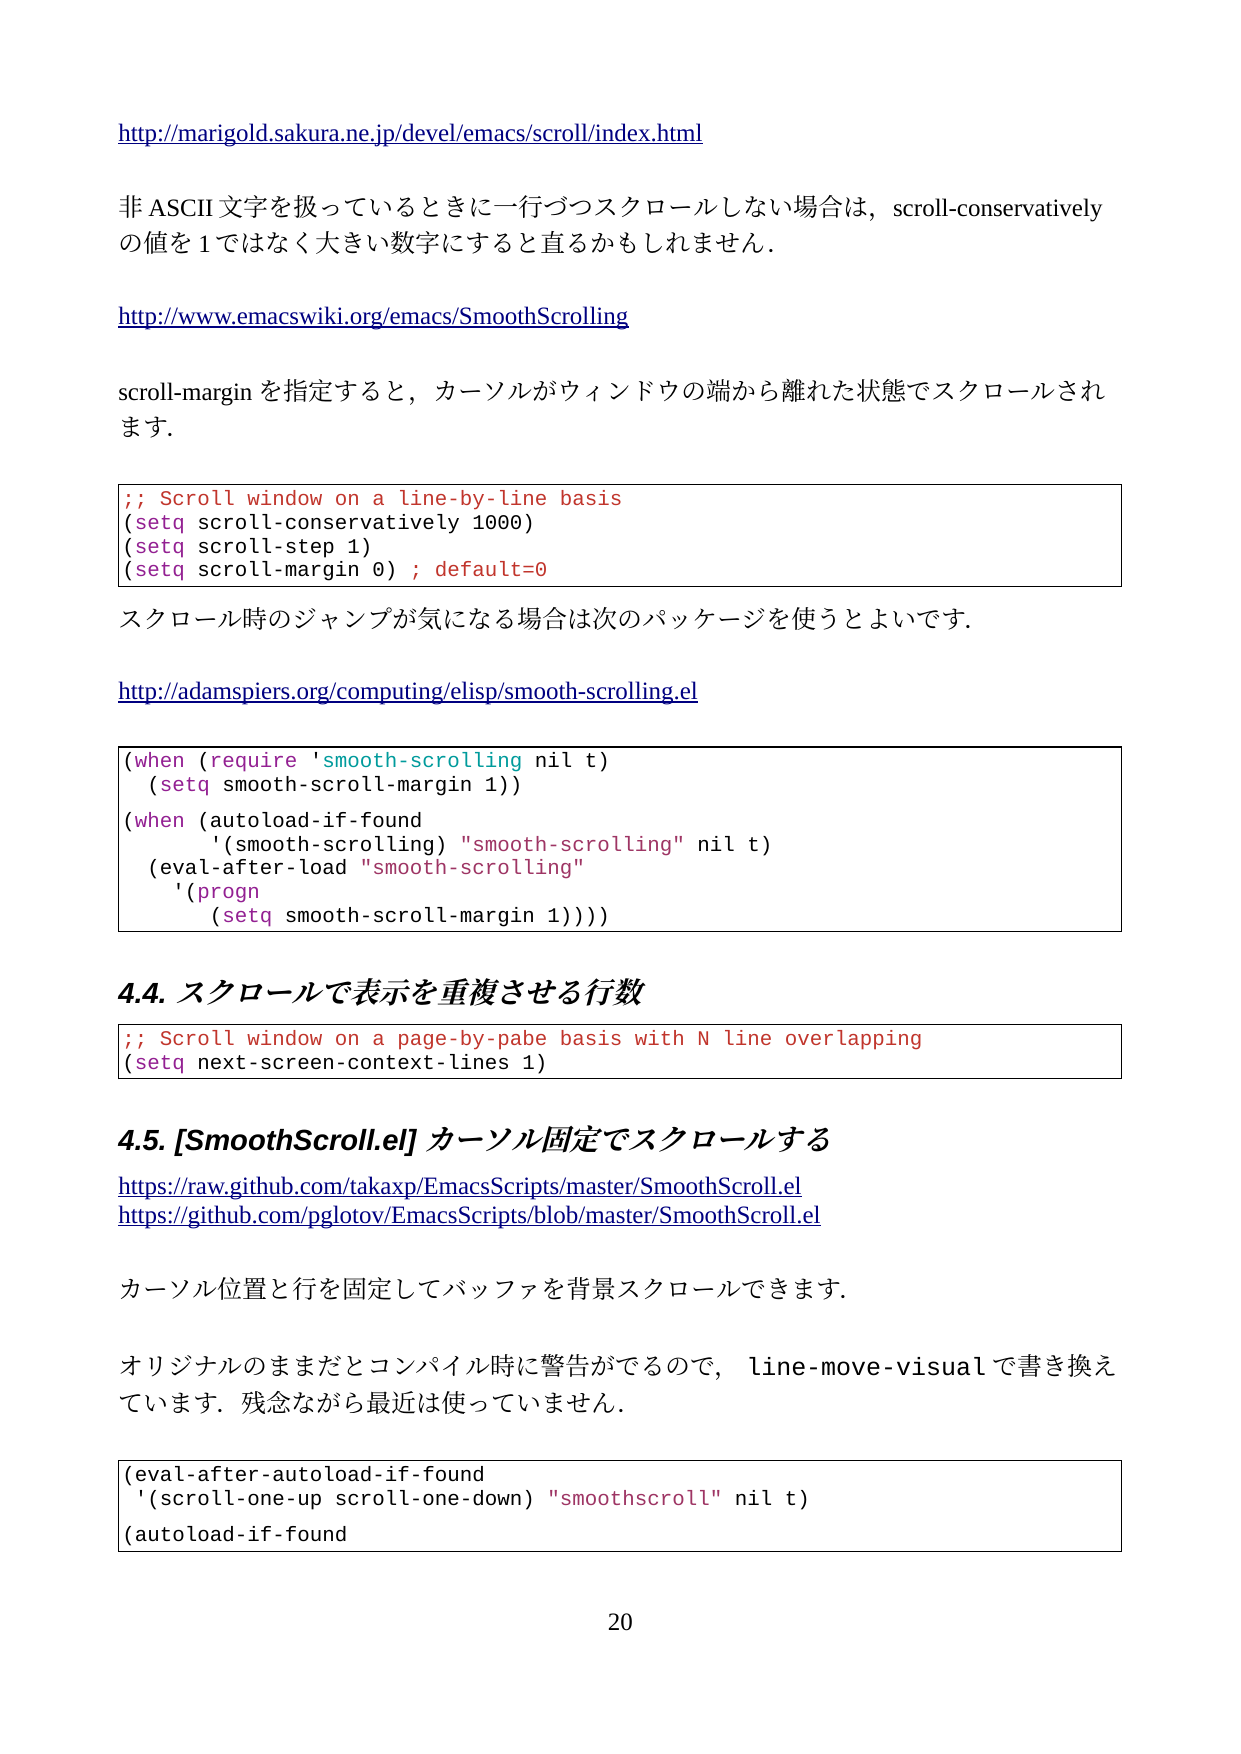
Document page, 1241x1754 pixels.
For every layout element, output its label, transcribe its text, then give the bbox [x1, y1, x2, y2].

text ;; Scroll window on a line-by-line basis [119, 485, 1121, 508]
text '(smooth-scrolling) "smooth-scrolling" nil t) [119, 830, 1121, 853]
text scroll-margin を指定すると，カーソルがウィンドウの端から離れた状態でスクロールされます． [118, 371, 1122, 472]
text (setq next-screen-context-lines 1) [119, 1048, 1121, 1078]
text (setq smooth-scroll-margin 1)) [119, 770, 1121, 798]
text http://adamspiers.org/computing/elisp/smooth-scrolling.el [118, 676, 1122, 734]
text 非ASCII文字を扱っているときに一行づつスクロールしない場合は，scroll-conservatively の値を1ではなく大きい数字にすると直るかもしれません． [118, 188, 1122, 289]
text スクロール時のジャンプが気になる場合は次のパッケージを使うとよいです． [118, 599, 1122, 664]
text http://marigold.sakura.ne.jp/devel/emacs/scroll/index.html [118, 118, 1122, 176]
text (setq scroll-margin 0) ; default=0 [119, 555, 1121, 586]
text (when (require 'smooth-scrolling nil t) [119, 748, 1121, 770]
text (eval-after-autoload-if-found [119, 1461, 1121, 1484]
text (setq smooth-scroll-margin 1)))) [119, 901, 1121, 931]
text '(progn [119, 877, 1121, 901]
text カーソル位置と行を固定してバッファを背景スクロールできます． [118, 1270, 1122, 1334]
text (setq scroll-step 1) [119, 532, 1121, 555]
text https://raw.github.com/takaxp/EmacsScripts/master/SmoothScroll.el https://github.com/pglotov/EmacsScripts/blob/master/SmoothScroll.el [118, 1171, 1122, 1257]
text (autoload-if-found [119, 1520, 1121, 1551]
text (setq scroll-conservatively 1000) [119, 508, 1121, 532]
text ;; Scroll window on a page-by-pabe basis with N line overlapping [119, 1025, 1121, 1048]
text '(scroll-one-up scroll-one-down) "smoothscroll" nil t) [119, 1484, 1121, 1512]
subtitle [SmoothScroll.el] カーソル固定でスクロールする [118, 1117, 1122, 1158]
text オリジナルのままだとコンパイル時に警告がでるので， line-move-visual で書き換えています．残念ながら最近は使っていません． [118, 1347, 1122, 1448]
text http://www.emacswiki.org/emacs/SmoothScrolling [118, 301, 1122, 359]
text (eval-after-load "smooth-scrolling" [119, 853, 1121, 877]
subtitle スクロールで表示を重複させる行数 [118, 970, 1122, 1012]
text (when (autoload-if-found [119, 806, 1121, 830]
